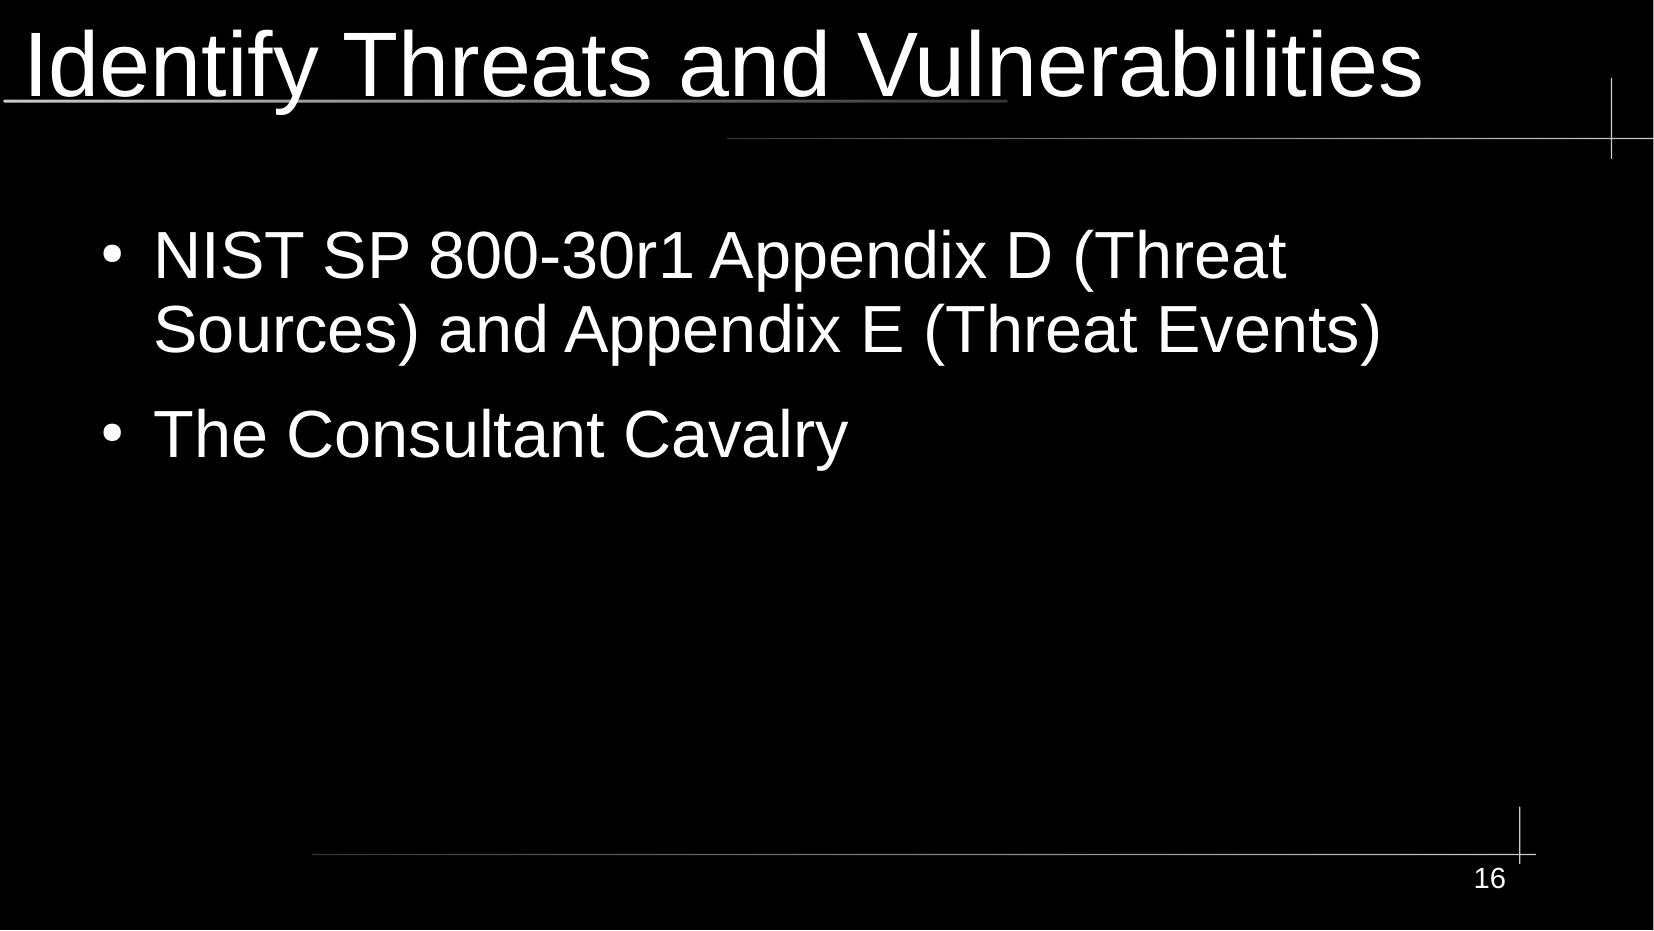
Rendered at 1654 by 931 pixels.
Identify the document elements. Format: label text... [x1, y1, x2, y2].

list NIST SP 800-30r1 Appendix D (Threat Sources) and Appendix E (Threat Events) The Consultant Cavalry [82, 217, 1571, 863]
title Identify Threats and Vulnerabilities [23, 11, 1589, 119]
